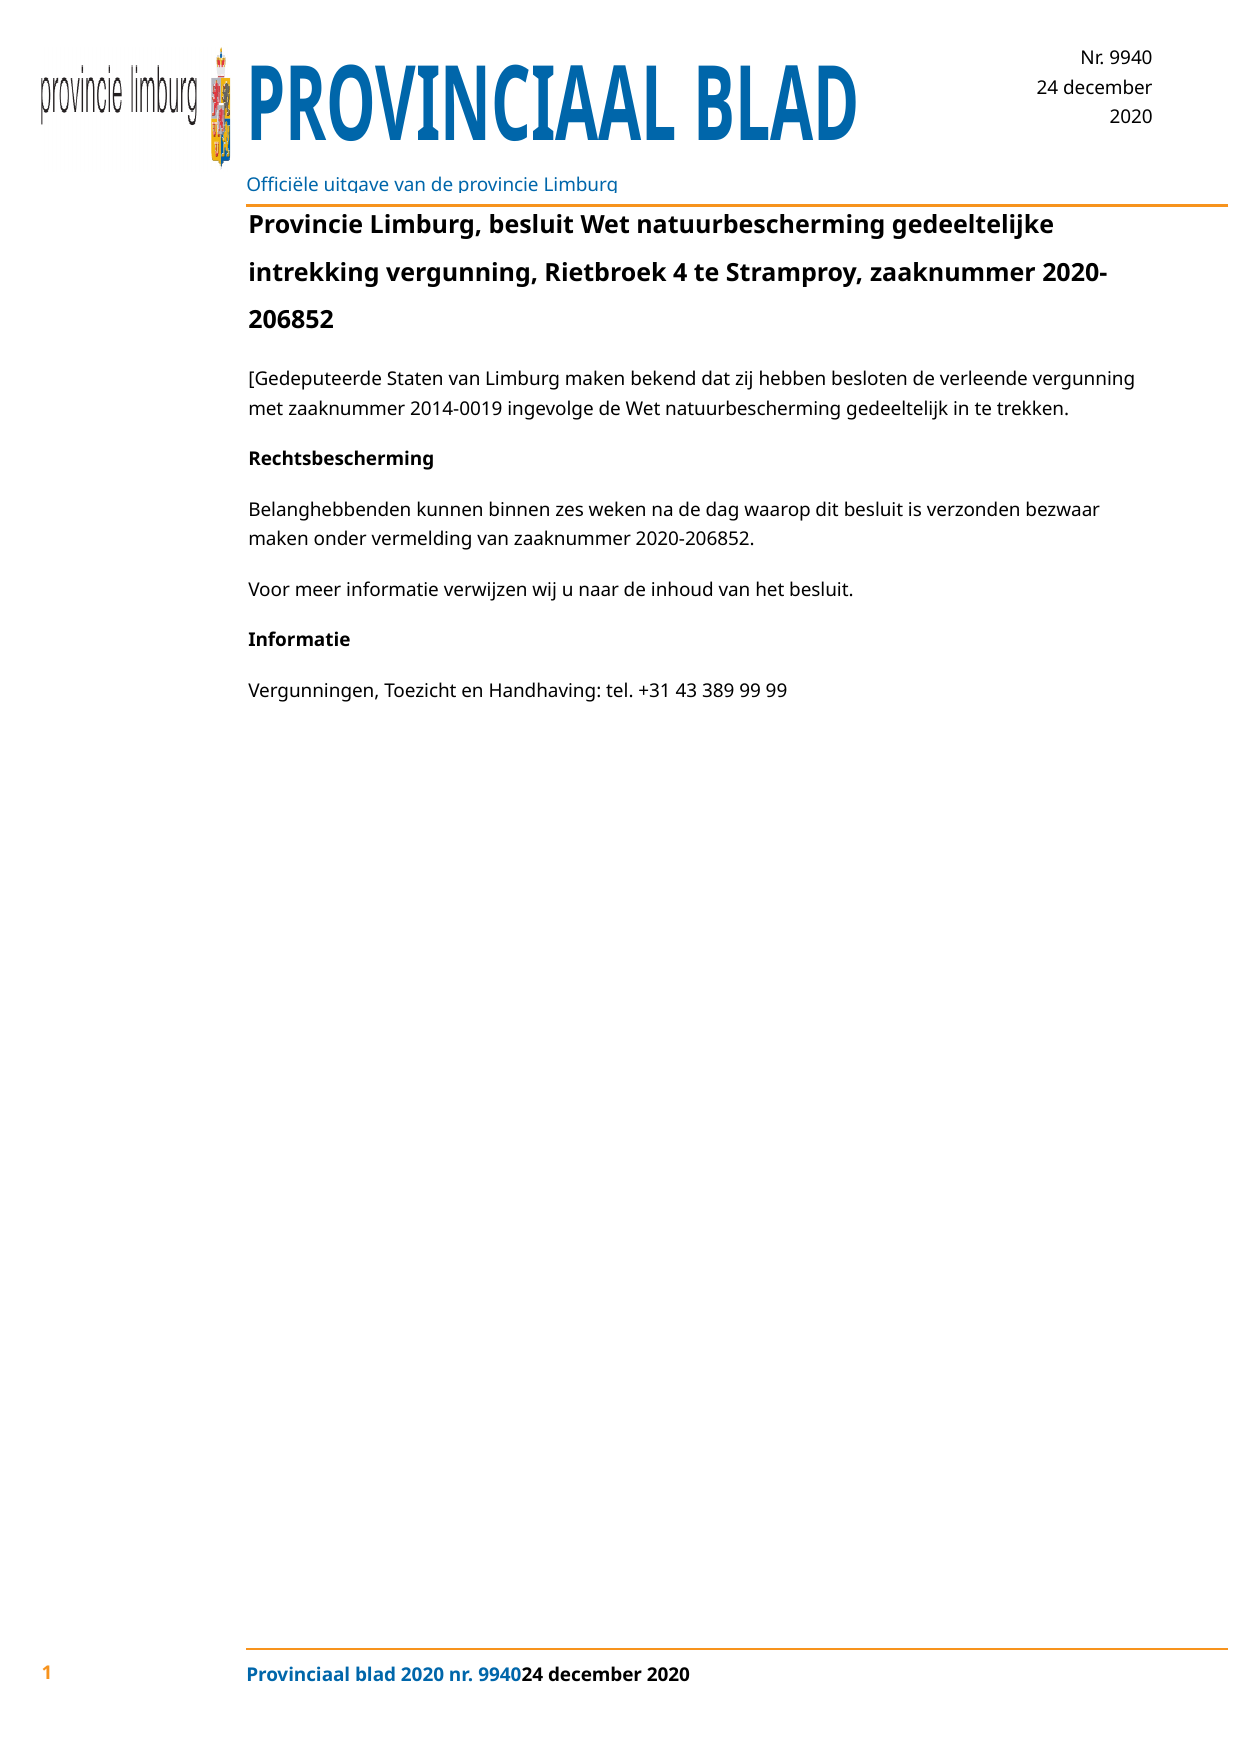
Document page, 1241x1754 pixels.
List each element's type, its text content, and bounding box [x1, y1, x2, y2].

picture [41, 47, 231, 172]
text Rechtsbescherming [248, 446, 1152, 471]
text Vergunningen, Toezicht en Handhaving: tel. +31 43 389 99 99 [248, 677, 1152, 702]
text Voor meer informatie verwijzen wij u naar de inhoud van het besluit. [248, 576, 1152, 602]
text [Gedeputeerde Staten van Limburg maken bekend dat zij hebben besloten de verleende vergunning met zaaknummer 2014-0019 ingevolge de Wet natuurbescherming gedeeltelijk in te trekken. [248, 366, 1152, 421]
text Informatie [248, 626, 1152, 652]
text Provincie Limburg, besluit Wet natuurbescherming gedeeltelijke intrekking vergunning, Rietbroek 4 te Stramproy, zaaknummer 2020-206852 [248, 207, 1152, 336]
text Belanghebbenden kunnen binnen zes weken na de dag waarop dit besluit is verzonden bezwaar maken onder vermelding van zaaknummer 2020-206852. [248, 496, 1152, 551]
